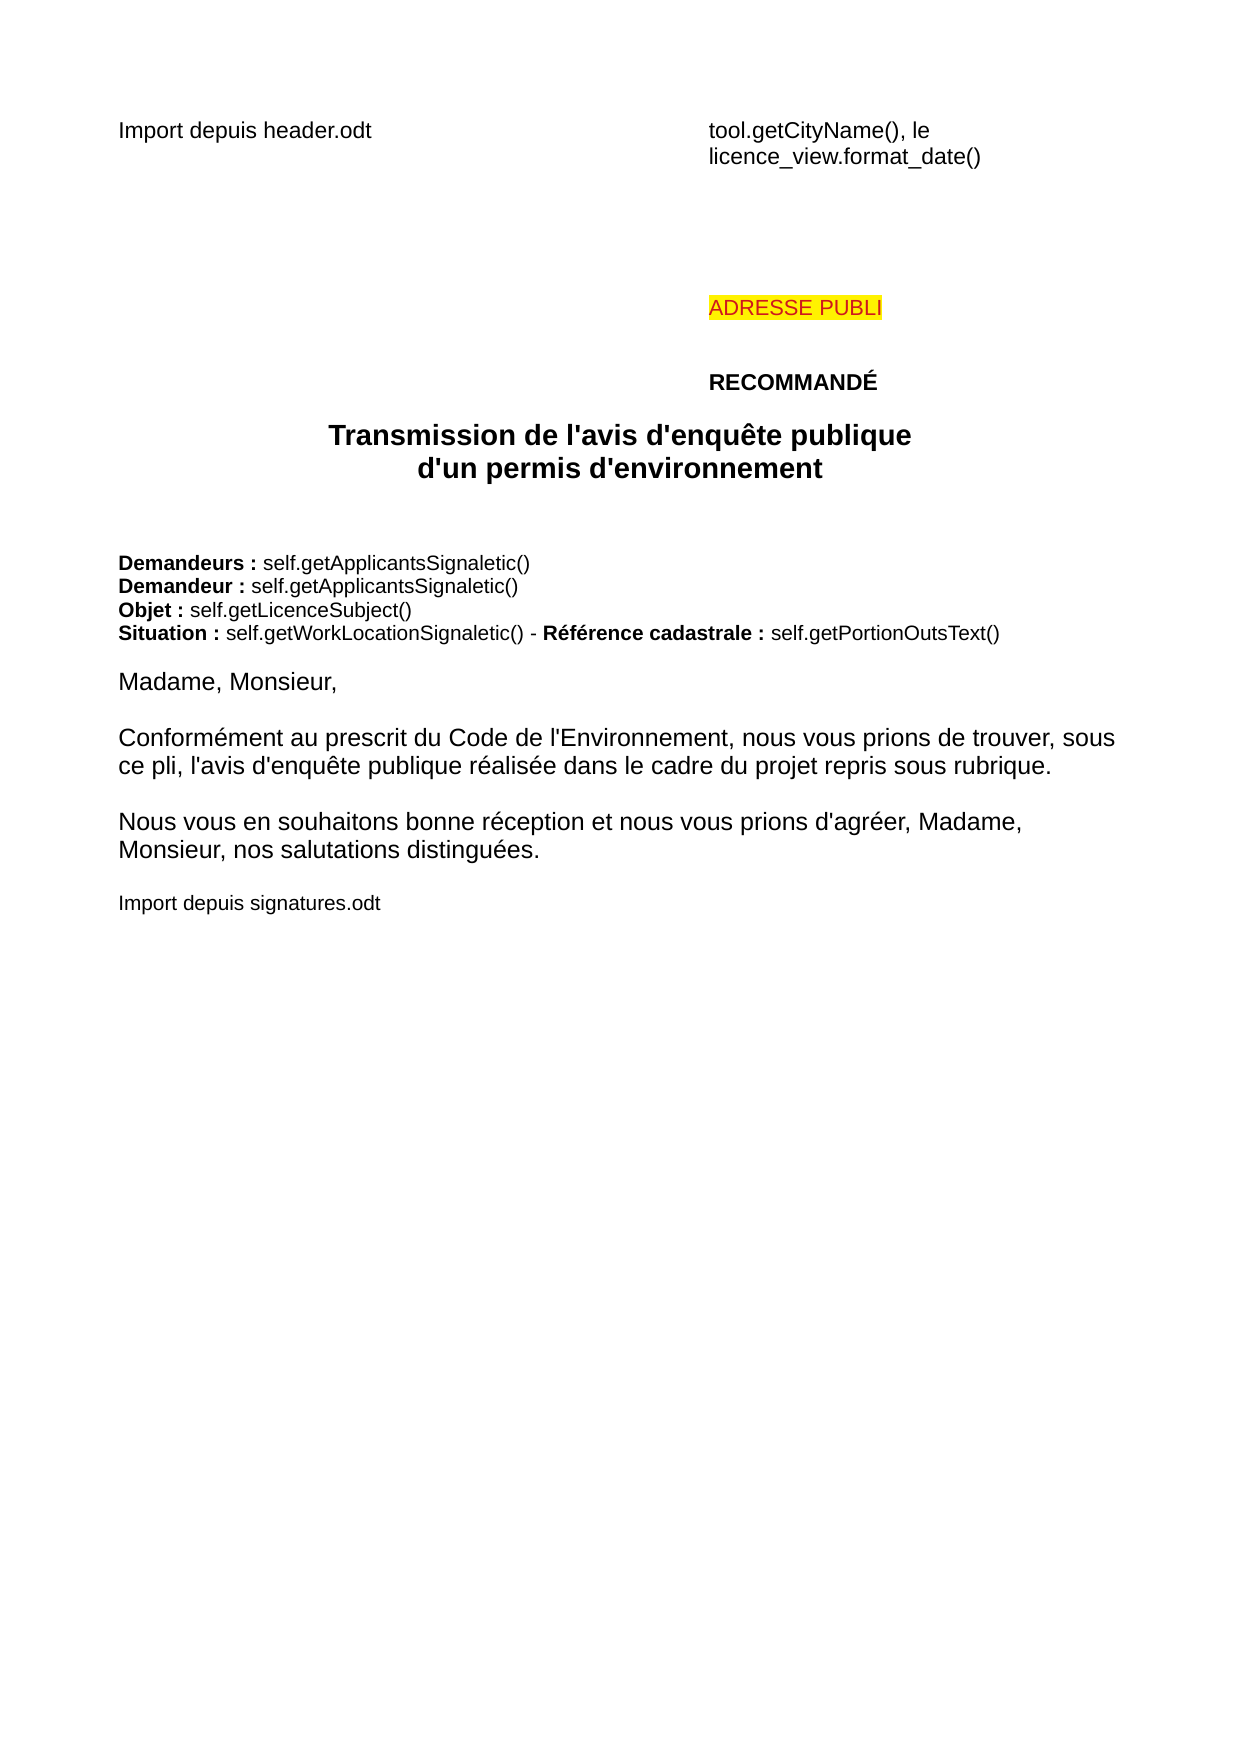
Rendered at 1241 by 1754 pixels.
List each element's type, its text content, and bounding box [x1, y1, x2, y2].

table_header tool.getCityName(), le licence_view.format_date() ADRESSE PUBLI RECOMMANDÉ [709, 118, 1128, 395]
table_header Import depuis header.odt [118, 118, 708, 395]
title d'un permis d'environnement [118, 452, 1122, 484]
text Import depuis signatures.odt [118, 891, 1122, 914]
text Conformément au prescrit du Code de l'Environnement, nous vous prions de trouver, sous ce pli, l'avis d'enquête publique réalisée dans le cadre du projet repris sous rubrique. [118, 724, 1122, 780]
title Transmission de l'avis d'enquête publique [118, 419, 1122, 452]
text Situation : self.getWorkLocationSignaletic() - Référence cadastrale : self.getPortionOutsText() [118, 622, 1122, 645]
text Demandeurs : self.getApplicantsSignaletic() [118, 552, 1122, 575]
text Objet : self.getLicenceSubject() [118, 598, 1122, 622]
text Madame, Monsieur, [118, 668, 1122, 696]
text Demandeur : self.getApplicantsSignaletic() [118, 575, 1122, 598]
text Nous vous en souhaitons bonne réception et nous vous prions d'agréer, Madame, Monsieur, nos salutations distinguées. [118, 808, 1122, 863]
